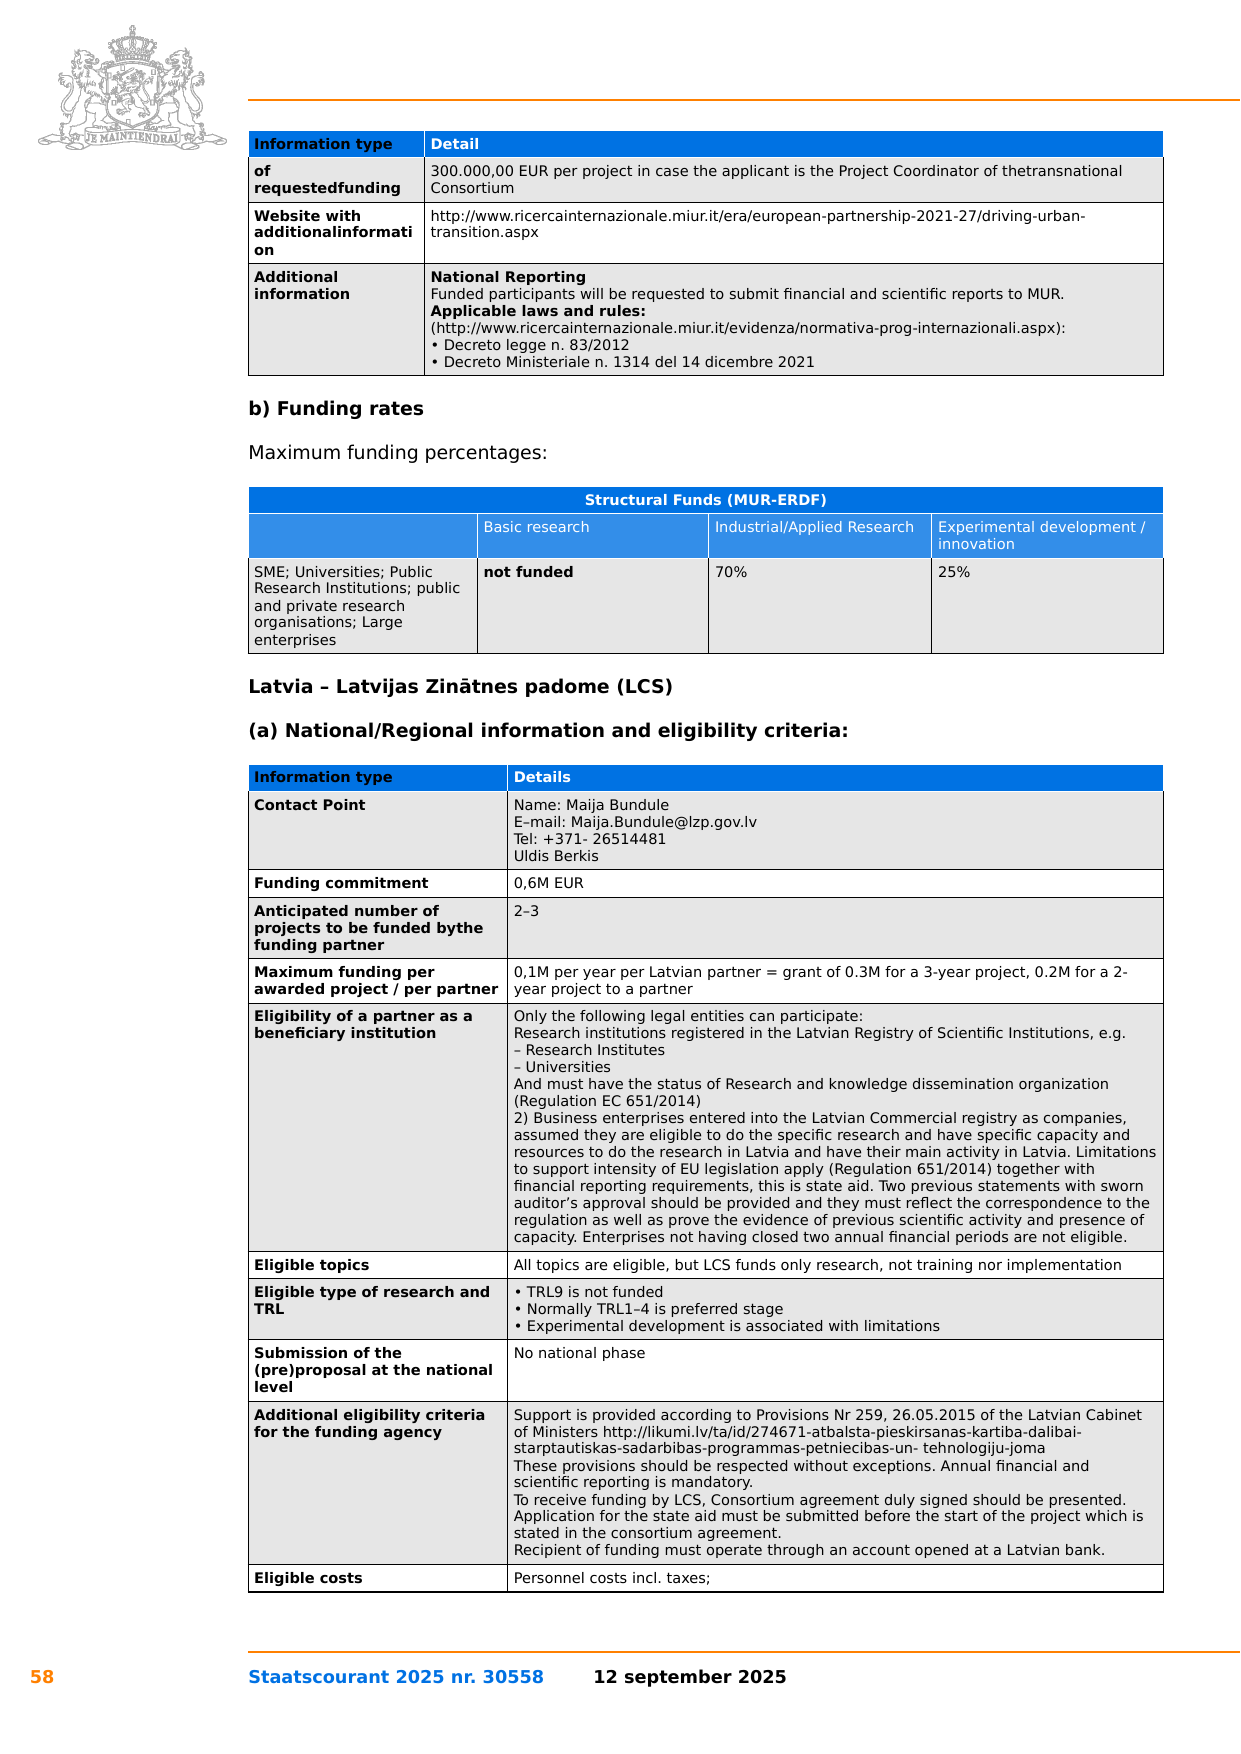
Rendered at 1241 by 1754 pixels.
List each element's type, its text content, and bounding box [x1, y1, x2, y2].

table_cell Only the following legal entities can participate: Research institutions registered in the Latvian Registry of Scientific Institutions, e.g. – Research Institutes – Universities And must have the status of Research and knowledge dissemination organization (Regulation EC 651/2014) 2) Business enterprises entered into the Latvian Commercial registry as companies, assumed they are eligible to do the specific research and have specific capacity and resources to do the research in Latvia and have their main activity in Latvia. Limitations to support intensity of EU legislation apply (Regulation 651/2014) together with financial reporting requirements, this is state aid. Two previous statements with sworn auditor’s approval should be provided and they must reflect the correspondence to the regulation as well as prove the evidence of previous scientific activity and presence of capacity. Enterprises not having closed two annual financial periods are not eligible. [508, 1004, 1163, 1251]
table_cell Support is provided according to Provisions Nr 259, 26.05.2015 of the Latvian Cabinet of Ministers http://likumi.lv/ta/id/274671-atbalsta-pieskirsanas-kartiba-dalibai-starptautiskas-sadarbibas-programmas-petniecibas-un- tehnologiju-joma These provisions should be respected without exceptions. Annual financial and scientific reporting is mandatory. To receive funding by LCS, Consortium agreement duly signed should be presented. Application for the state aid must be submitted before the start of the project which is stated in the consortium agreement. Recipient of funding must operate through an account opened at a Latvian bank. [508, 1402, 1163, 1564]
table_cell Experimental development / innovation [932, 514, 1163, 558]
table_cell Eligible topics [249, 1252, 507, 1278]
picture [38, 25, 227, 150]
table_cell Additional information [249, 264, 424, 375]
table_cell 300.000,00 EUR per project in case the applicant is the Project Coordinator of thetransnational Consortium [425, 158, 1163, 202]
table_cell not funded [478, 559, 708, 653]
table_cell Eligibility of a partner as a beneficiary institution [249, 1004, 507, 1251]
table_cell Eligible type of research and TRL [249, 1279, 507, 1339]
table_cell Industrial/Applied Research [709, 514, 931, 558]
table_cell Contact Point [249, 792, 507, 869]
table_cell 70% [709, 559, 931, 653]
table_cell of requestedfunding [249, 158, 424, 202]
table_cell Additional eligibility criteria for the funding agency [249, 1402, 507, 1564]
table_cell [249, 514, 477, 558]
table_cell National Reporting Funded participants will be requested to submit financial and scientific reports to MUR. Applicable laws and rules: (http://www.ricercainternazionale.miur.it/evidenza/normativa-prog-internazionali.aspx): • Decreto legge n. 83/2012 • Decreto Ministeriale n. 1314 del 14 dicembre 2021 [425, 264, 1163, 375]
table_cell http://www.ricercainternazionale.miur.it/era/european-partnership-2021-27/driving-urban-transition.aspx [425, 203, 1163, 263]
table_cell Funding commitment [249, 870, 507, 897]
table_header Information type [249, 765, 507, 791]
table_cell Personnel costs incl. taxes; [508, 1565, 1163, 1591]
table_cell No national phase [508, 1340, 1163, 1401]
subtitle b) Funding rates [248, 398, 1163, 420]
table_cell 0,6M EUR [508, 870, 1163, 897]
table_cell Basic research [478, 514, 708, 558]
text Maximum funding percentages: [248, 442, 1163, 464]
table_header Information type [249, 131, 424, 157]
table_cell SME; Universities; Public Research Institutions; public and private research organisations; Large enterprises [249, 559, 477, 653]
table_header Structural Funds (MUR-ERDF) [249, 487, 1163, 513]
table_cell 0,1M per year per Latvian partner = grant of 0.3M for a 3-year project, 0.2M for a 2-year project to a partner [508, 959, 1163, 1002]
table_cell All topics are eligible, but LCS funds only research, not training nor implementation [508, 1252, 1163, 1278]
table_header Details [508, 765, 1163, 791]
table_cell 2–3 [508, 898, 1163, 958]
table_cell Anticipated number of projects to be funded bythe funding partner [249, 898, 507, 958]
table_cell Website with additionalinformation [249, 203, 424, 263]
subtitle (a) National/Regional information and eligibility criteria: [248, 720, 1163, 742]
table_cell Maximum funding per awarded project / per partner [249, 959, 507, 1002]
table_cell 25% [932, 559, 1163, 653]
subtitle Latvia – Latvijas Zinātnes padome (LCS) [248, 676, 1163, 698]
table_cell Name: Maija Bundule E–mail: Maija.Bundule@lzp.gov.lv Tel: +371- 26514481 Uldis Berkis [508, 792, 1163, 869]
table_cell Submission of the (pre)proposal at the national level [249, 1340, 507, 1401]
table_cell • TRL9 is not funded • Normally TRL1–4 is preferred stage • Experimental development is associated with limitations [508, 1279, 1163, 1339]
table_header Detail [425, 131, 1163, 157]
table_cell Eligible costs [249, 1565, 507, 1591]
